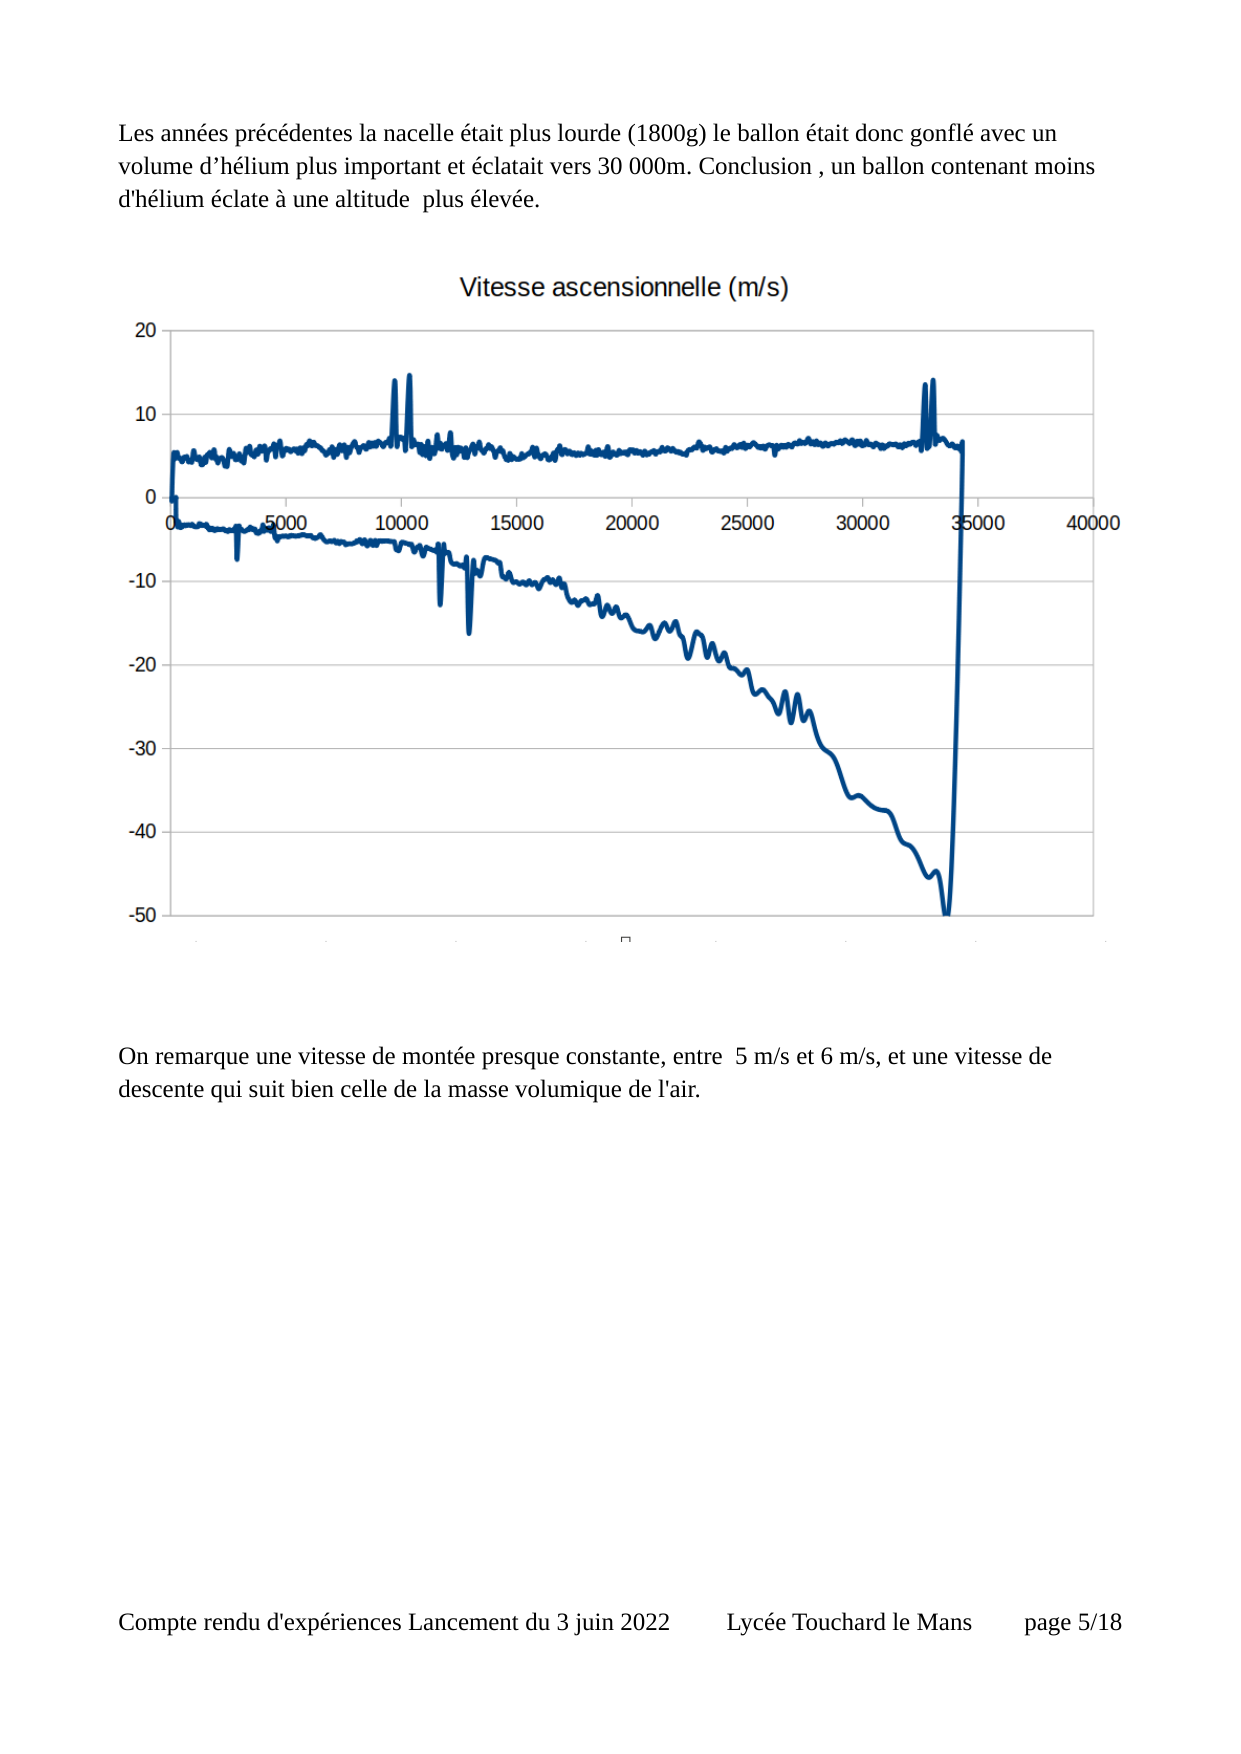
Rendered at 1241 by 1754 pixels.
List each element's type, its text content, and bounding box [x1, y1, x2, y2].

text On remarque une vitesse de montée presque constante, entre 5 m/s et 6 m/s, et une vitesse de descente qui suit bien celle de la masse volumique de l'air. [118, 1041, 1122, 1102]
text Les années précédentes la nacelle était plus lourde (1800g) le ballon était donc gonflé avec un volume d’hélium plus important et éclatait vers 30 000m. Conclusion , un ballon contenant moins d'hélium éclate à une altitude plus élevée. [118, 118, 1122, 213]
picture [118, 247, 1123, 942]
